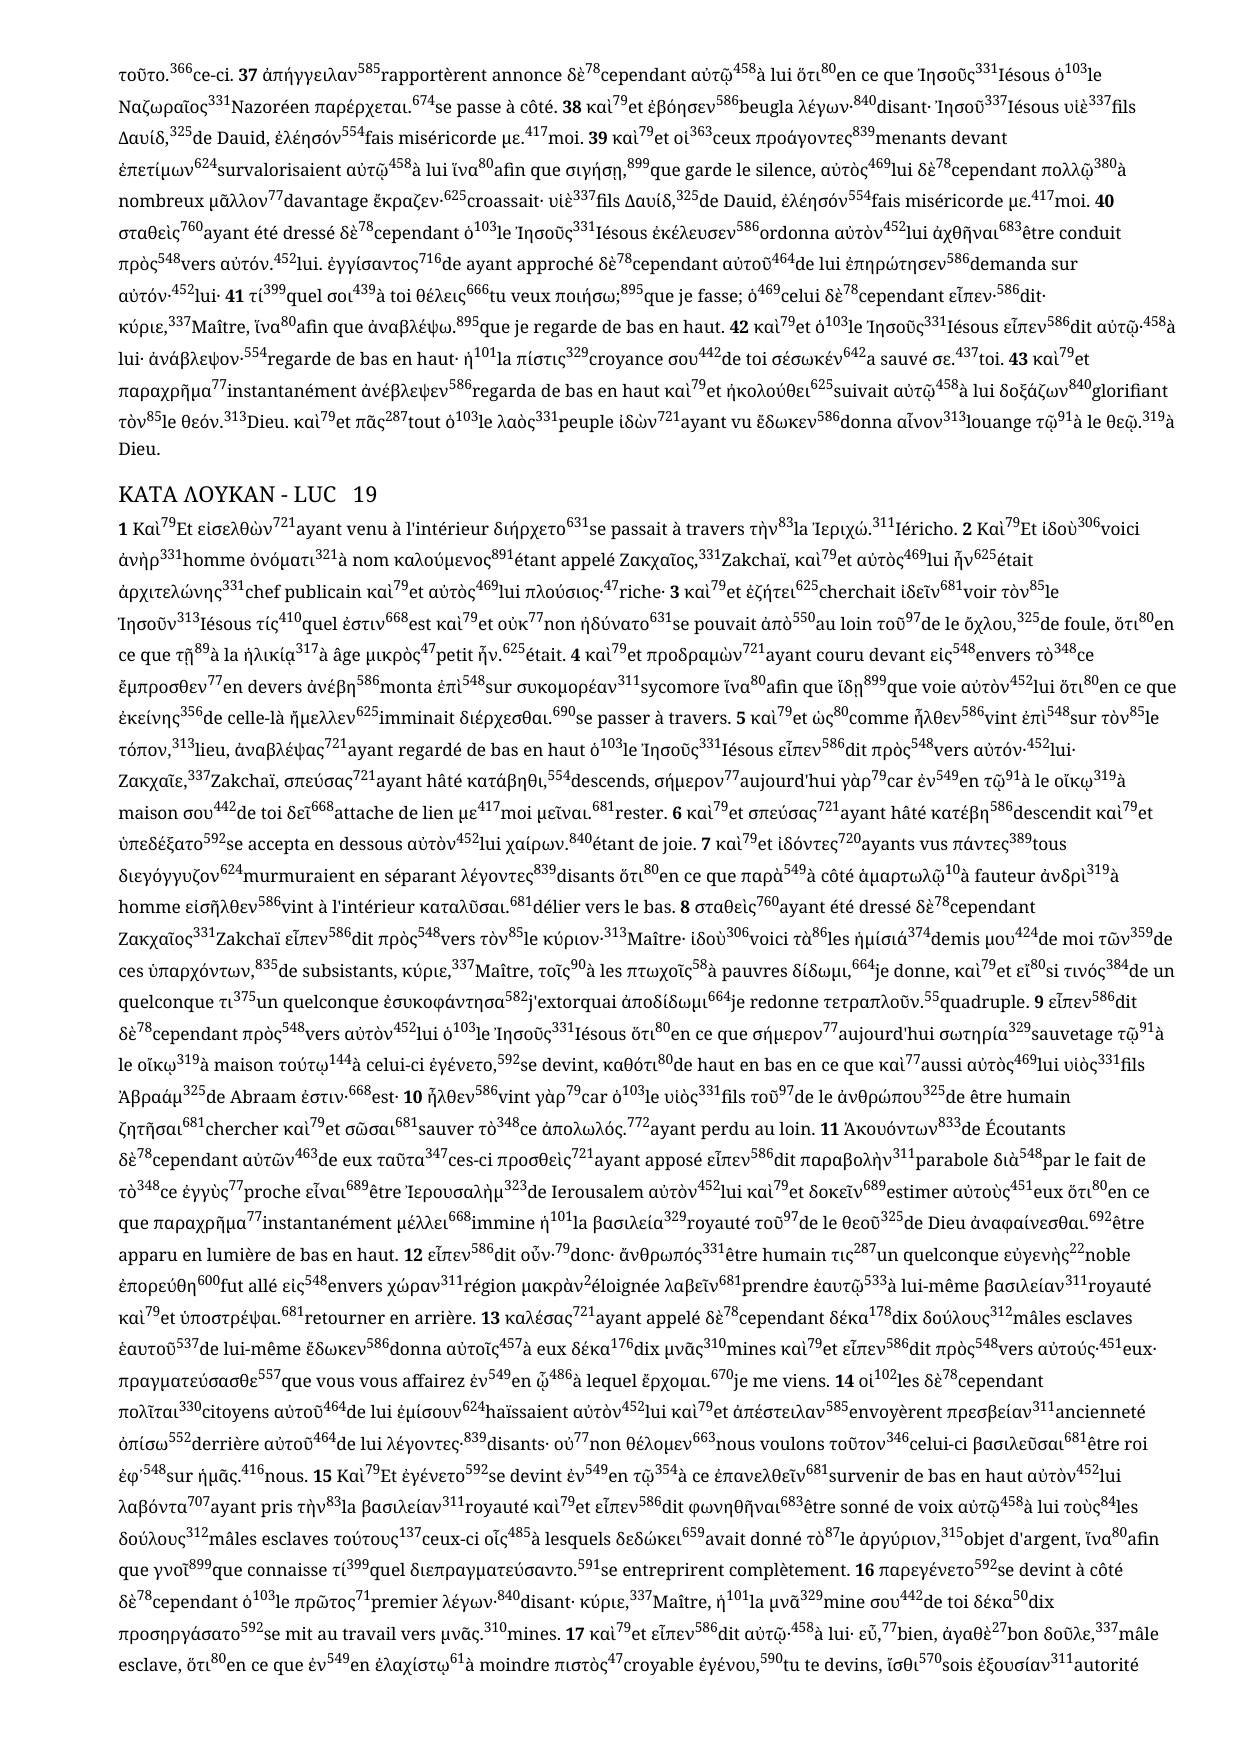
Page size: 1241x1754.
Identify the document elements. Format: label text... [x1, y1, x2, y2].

text 1 Καὶ79Et εἰσελθὼν721ayant venu à l'intérieur διήρχετο631se passait à travers τὴν83la Ἰεριχώ.311Iéricho. 2 Καὶ79Et ἰδοὺ306voici ἀνὴρ331homme ὀνόματι321à nom καλούμενος891étant appelé Ζακχαῖος,331Zakchaï, καὶ79et αὐτὸς469lui ἦν625était ἀρχιτελώνης331chef publicain καὶ79et αὐτὸς469lui πλούσιος·47riche· 3 καὶ79et ἐζήτει625cherchait ἰδεῖν681voir τὸν85le Ἰησοῦν313Iésous τίς410quel ἐστιν668est καὶ79et οὐκ77non ἠδύνατο631se pouvait ἀπὸ550au loin τοῦ97de le ὄχλου,325de foule, ὅτι80en ce que τῇ89à la ἡλικίᾳ317à âge μικρὸς47petit ἦν.625était. 4 καὶ79et προδραμὼν721ayant couru devant εἰς548envers τὸ348ce ἔμπροσθεν77en devers ἀνέβη586monta ἐπὶ548sur συκομορέαν311sycomore ἵνα80afin que ἴδῃ899que voie αὐτὸν452lui ὅτι80en ce que ἐκείνης356de celle-là ἤμελλεν625imminait διέρχεσθαι.690se passer à travers. 5 καὶ79et ὡς80comme ἦλθεν586vint ἐπὶ548sur τὸν85le τόπον,313lieu, ἀναβλέψας721ayant regardé de bas en haut ὁ103le Ἰησοῦς331Iésous εἶπεν586dit πρὸς548vers αὐτόν·452lui· Ζακχαῖε,337Zakchaï, σπεύσας721ayant hâté κατάβηθι,554descends, σήμερον77aujourd'hui γὰρ79car ἐν549en τῷ91à le οἴκῳ319à maison σου442de toi δεῖ668attache de lien με417moi μεῖναι.681rester. 6 καὶ79et σπεύσας721ayant hâté κατέβη586descendit καὶ79et ὑπεδέξατο592se accepta en dessous αὐτὸν452lui χαίρων.840étant de joie. 7 καὶ79et ἰδόντες720ayants vus πάντες389tous διεγόγγυζον624murmuraient en séparant λέγοντες839disants ὅτι80en ce que παρὰ549à côté ἁμαρτωλῷ10à fauteur ἀνδρὶ319à homme εἰσῆλθεν586vint à l'intérieur καταλῦσαι.681délier vers le bas. 8 σταθεὶς760ayant été dressé δὲ78cependant Ζακχαῖος331Zakchaï εἶπεν586dit πρὸς548vers τὸν85le κύριον·313Maître· ἰδοὺ306voici τὰ86les ἡμίσιά374demis μου424de moi τῶν359de ces ὑπαρχόντων,835de subsistants, κύριε,337Maître, τοῖς90à les πτωχοῖς58à pauvres δίδωμι,664je donne, καὶ79et εἴ80si τινός384de un quelconque τι375un quelconque ἐσυκοφάντησα582j'extorquai ἀποδίδωμι664je redonne τετραπλοῦν.55quadruple. 9 εἶπεν586dit δὲ78cependant πρὸς548vers αὐτὸν452lui ὁ103le Ἰησοῦς331Iésous ὅτι80en ce que σήμερον77aujourd'hui σωτηρία329sauvetage τῷ91à le οἴκῳ319à maison τούτῳ144à celui-ci ἐγένετο,592se devint, καθότι80de haut en bas en ce que καὶ77aussi αὐτὸς469lui υἱὸς331fils Ἀβραάμ325de Abraam ἐστιν·668est· 10 ἦλθεν586vint γὰρ79car ὁ103le υἱὸς331fils τοῦ97de le ἀνθρώπου325de être humain ζητῆσαι681chercher καὶ79et σῶσαι681sauver τὸ348ce ἀπολωλός.772ayant perdu au loin. 11 Ἀκουόντων833de Écoutants δὲ78cependant αὐτῶν463de eux ταῦτα347ces-ci προσθεὶς721ayant apposé εἶπεν586dit παραβολὴν311parabole διὰ548par le fait de τὸ348ce ἐγγὺς77proche εἶναι689être Ἰερουσαλὴμ323de Ierousalem αὐτὸν452lui καὶ79et δοκεῖν689estimer αὐτοὺς451eux ὅτι80en ce que παραχρῆμα77instantanément μέλλει668immine ἡ101la βασιλεία329royauté τοῦ97de le θεοῦ325de Dieu ἀναφαίνεσθαι.692être apparu en lumière de bas en haut. 12 εἶπεν586dit οὖν·79donc· ἄνθρωπός331être humain τις287un quelconque εὐγενὴς22noble ἐπορεύθη600fut allé εἰς548envers χώραν311région μακρὰν2éloignée λαβεῖν681prendre ἑαυτῷ533à lui-même βασιλείαν311royauté καὶ79et ὑποστρέψαι.681retourner en arrière. 13 καλέσας721ayant appelé δὲ78cependant δέκα178dix δούλους312mâles esclaves ἑαυτοῦ537de lui-même ἔδωκεν586donna αὐτοῖς457à eux δέκα176dix μνᾶς310mines καὶ79et εἶπεν586dit πρὸς548vers αὐτούς·451eux· πραγματεύσασθε557que vous vous affairez ἐν549en ᾧ486à lequel ἔρχομαι.670je me viens. 14 οἱ102les δὲ78cependant πολῖται330citoyens αὐτοῦ464de lui ἐμίσουν624haïssaient αὐτὸν452lui καὶ79et ἀπέστειλαν585envoyèrent πρεσβείαν311ancienneté ὀπίσω552derrière αὐτοῦ464de lui λέγοντες·839disants· οὐ77non θέλομεν663nous voulons τοῦτον346celui-ci βασιλεῦσαι681être roi ἐφ᾽548sur ἡμᾶς.416nous. 15 Καὶ79Et ἐγένετο592se devint ἐν549en τῷ354à ce ἐπανελθεῖν681survenir de bas en haut αὐτὸν452lui λαβόντα707ayant pris τὴν83la βασιλείαν311royauté καὶ79et εἶπεν586dit φωνηθῆναι683être sonné de voix αὐτῷ458à lui τοὺς84les δούλους312mâles esclaves τούτους137ceux-ci οἷς485à lesquels δεδώκει659avait donné τὸ87le ἀργύριον,315objet d'argent, ἵνα80afin que γνοῖ899que connaisse τί399quel διεπραγματεύσαντο.591se entreprirent complètement. 16 παρεγένετο592se devint à côté δὲ78cependant ὁ103le πρῶτος71premier λέγων·840disant· κύριε,337Maître, ἡ101la μνᾶ329mine σου442de toi δέκα50dix προσηργάσατο592se mit au travail vers μνᾶς.310mines. 17 καὶ79et εἶπεν586dit αὐτῷ·458à lui· εὖ,77bien, ἀγαθὲ27bon δοῦλε,337mâle esclave, ὅτι80en ce que ἐν549en ἐλαχίστῳ61à moindre πιστὸς47croyable ἐγένου,590tu te devins, ἴσθι570sois ἐξουσίαν311autorité ἔχων840ayant ἐπάνω552sur le haut δέκα188de dix πόλεων.322de cités. 18 καὶ79et ἦλθεν586vint ὁ103le δεύτερος71deuxième λέγων·840disant· ἡ101la μνᾶ329mine σου,442de toi, κύριε,337Maître, ἐποίησεν586fit πέντε176cinq μνᾶς.310mines. 19 εἶπεν586dit δὲ78cependant καὶ77aussi τούτῳ·352à celui-ci· καὶ77aussi σὺ448toi ἐπάνω552sur le haut γίνου574te deviens πέντε188de cinq πόλεων.322de cités. 20 καὶ79et ὁ103le ἕτερος390autre-différent ἦλθεν586vint λέγων·840disant· κύριε,337Maître, ἰδοὺ306voici ἡ101la μνᾶ329mine σου442de toi ἣν478laquelle εἶχον621j'avais ἀποκειμένην847se couchante loin ἐν549en σουδαρίῳ·321à petit suaire· 21 ἐφοβούμην627je m'effrayais γάρ79car σε,437toi, ὅτι80en ce que ἄνθρωπος331être humain αὐστηρὸς22sévère εἶ,666tu es, αἴρεις666tu lèves ὃ482lequel οὐκ77non ἔθηκας584tu posas καὶ79et θερίζεις666tu moissonnes ὃ482lequel οὐκ77non ἔσπειρας.584tu semas. 22 λέγει668dit αὐτῷ·458à lui· ἐκ550hors τοῦ99de le στόματός327de bouche σου442de toi κρινῶ602je jugerai σε,437toi, πονηρὲ27méchant δοῦλε.337mâle esclave. ᾔδεις657tu avais su ὅτι80en ce que ἐγὼ431moi ἄνθρωπος331être humain αὐστηρός22sévère εἰμι,664je suis, αἴρων840levant ὃ482lequel οὐκ77non ἔθηκα582je posai καὶ79et θερίζων840moissonnant ὃ482lequel οὐκ77non ἔσπειρα;582je semai; 23 καὶ79et διὰ548par le fait de τί399quel οὐκ77non ἔδωκάς584tu donnas μου424de moi τὸ87le ἀργύριον315objet d'argent ἐπὶ548sur τράπεζαν;311table; κἀγὼ431et moi ἐλθὼν721ayant venu σὺν549avec τόκῳ319à production ἂν340le cas échéant αὐτὸ454lui ἔπραξα.582je pratiquai. 24 καὶ79et τοῖς351à ceux παρεστῶσιν773à ayants dressés à côté εἶπεν·586dit· ἄρατε553levez ἀπ᾽550au loin αὐτοῦ464de lui τὴν83la μνᾶν311mine καὶ79et δότε553donnez τῷ352à celui τὰς82les δέκα176dix μνᾶς310mines ἔχοντι828à ayant –935– 25 καὶ79et εἶπαν585dirent αὐτῷ·458à lui· κύριε,337Maître, ἔχει668a δέκα176dix μνᾶς310mines –935– 26 λέγω664je dis ὑμῖν438à vous ὅτι80en ce que παντὶ378à tout τῷ352à celui ἔχοντι828à ayant δοθήσεται,619sera donné, ἀπὸ550au loin δὲ78cependant τοῦ358de celui μὴ77ne pas ἔχοντος834de ayant καὶ77aussi ὃ500lequel ἔχει668a ἀρθήσεται.619sera levé. 27 πλὴν79toutefois τοὺς84les ἐχθρούς52ennemis μου424de moi τούτους137ceux-ci τοὺς345ceux μὴ77ne pas θελήσαντάς706ayants voulus με417moi βασιλεῦσαι681être roi ἐπ᾽548sur αὐτοὺς451eux ἀγάγετε553conduisez ὧδε77ici καὶ79et κατασφάξατε553égorgez de haut en bas αὐτοὺς451eux ἔμπροσθέν552en devers μου.424de moi. 28 Καὶ79Et εἰπὼν721ayant dit ταῦτα347ces-ci ἐπορεύετο631se allait ἔμπροσθεν77en devers ἀναβαίνων840montant εἰς548envers Ἱεροσόλυμα.314Ierosoluma. 29 Καὶ79Et ἐγένετο592se devint ὡς80comme ἤγγισεν586approcha εἰς548envers Βηθφαγὴ311Bethphagé καὶ79et Βηθανία[ν]311Béthanie πρὸς548vers τὸ87le ὄρος315montagne τὸ348ce καλούμενον877étant appelé Ἐλαιῶν,322de Oliveraies, ἀπέστειλεν586envoya δύο52deux τῶν96de les μαθητῶν324de disciples 30 λέγων·840disant· ὑπάγετε569dirigez en arrière εἰς548envers τὴν83la κατέναντι77en contre face κώμην,311village, ἐν549en ᾗ484à laquelle εἰσπορευόμενοι866se allants à l'intérieur εὑρήσετε603vous trouverez πῶλον313poulain δεδεμένον,796ayant été attaché de lien, ἐφ᾽548sur ὃν480lequel οὐδεὶς390aucun πώποτε77jamais à un moment ἀνθρώπων324de êtres humains ἐκάθισεν,586assit, καὶ79et λύσαντες720ayants déliés αὐτὸν452lui ἀγάγετε.553conduisez. 31 καὶ79et ἐάν80si le cas échéant τις390un quelconque ὑμᾶς436vous ἐρωτᾷ·921que sollicite· διὰ548par le fait de τί399quel λύετε;665vous déliez; οὕτως77ainsi ἐρεῖτε·603vous direz· ὅτι80en ce que ὁ103le κύριος331Maître αὐτοῦ464de lui χρείαν311besoin ἔχει.668a. 32 Ἀπελθόντες720Ayants éloignés δὲ78cependant οἱ468ceux ἀπεσταλμένοι812ayants étés envoyés εὗρον585trouvèrent καθὼς77de haut en bas comme εἶπεν586dit αὐτοῖς.457à eux. 33 λυόντων833de déliants δὲ78cependant αὐτῶν463de eux τὸν85le πῶλον313poulain εἶπαν585dirent οἱ102les κύριοι330Maîtres αὐτοῦ464de lui πρὸς548vers αὐτούς·451eux· τί399quel λύετε665vous déliez τὸν85le πῶλον;313poulain; 34 οἱ468ceux δὲ78cependant εἶπαν·585dirent· ὅτι80en ce que ὁ103le κύριος331Maître αὐτοῦ464de lui χρείαν311besoin ἔχει.668a. 35 καὶ79et ἤγαγον585conduisirent αὐτὸν452lui πρὸς548vers τὸν85le Ἰησοῦν313Iésous καὶ79et ἐπιρίψαντες720ayants flanqués au-dessus αὐτῶν463de eux τὰ86les ἱμάτια314himations ἐπὶ548sur τὸν85le πῶλον313poulain ἐπεβίβασαν585montèrent dessus τὸν85le Ἰησοῦν.313Iésous. 36 πορευομένου861de se allant δὲ78cependant αὐτοῦ464de lui ὑπεστρώννυον624étendaient en dessous τὰ86les ἱμάτια314himations ἑαυτῶν536de eux-mêmes ἐν549en τῇ89à la ὁδῷ.317à chemin. 37 Ἐγγίζοντος834de Approchant δὲ78cependant αὐτοῦ464de lui ἤδη77déjà πρὸς549vers τῇ89à la καταβάσει317à descente τοῦ99de le ὄρους327de montagne τῶν94de les ἐλαιῶν322de oliviers ἤρξαντο591se commencèrent ἅπαν289en totalité τὸ105le πλῆθος333multitude τῶν96de les μαθητῶν324de disciples χαίροντες839étants de joie αἰνεῖν689louer τὸν85le θεὸν313Dieu φωνῇ317à son de voix μεγάλῃ8à grande περὶ550autour πασῶν381de toutes ὧν489de lesquelles εἶδον585virent δυνάμεων,322de puissances, 38 λέγοντες·839disants· εὐλογημένος813ayant été élogié ὁ103le ἐρχόμενος,867se venant, ὁ103le βασιλεὺς331roi ἐν549en ὀνόματι321à nom κυρίου·325de Maître· ἐν549en οὐρανῷ319à ciel εἰρήνη329paix καὶ79et δόξα329gloire ἐν549en ὑψίστοις.60à très hauts. 39 καί79et τινες389des quelconques τῶν96de les Φαρισαίων324de Pharisiens ἀπὸ550au loin τοῦ97de le ὄχλου325de foule εἶπαν585dirent πρὸς548vers αὐτόν·452lui· διδάσκαλε,337enseignant, ἐπιτίμησον554survalorise τοῖς90à les μαθηταῖς318à disciples σου.442de toi. 40 καὶ79et ἀποκριθεὶς760ayant été répondu εἶπεν·586dit· λέγω664je dis ὑμῖν,438à vous, ὅτι80en ce que ἐὰν80si le cas échéant οὗτοι363ceux-ci σιωπήσουσιν,605silenceront, οἱ102les λίθοι330pierres κράξουσιν.605croasseront. 41 Καὶ79Et ὡς80comme ἤγγισεν586approcha ἰδὼν721ayant vu τὴν83la πόλιν311cité ἔκλαυσεν586pleura ἐπ᾽548sur αὐτὴν450elle 42 λέγων840disant ὅτι80en ce que εἰ80si ἔγνως584tu connus ἐν549en τῇ89à la ἡμέρᾳ317à journée ταύτῃ142à celle-ci καὶ77aussi σὺ448toi τὰ347ces πρὸς548vers εἰρήνην·311paix· νῦν77maintenant δὲ78cependant ἐκρύβη600fut caché ἀπὸ550au loin ὀφθαλμῶν324de yeux σου.442de toi. 43 ὅτι80en ce que ἥξουσιν605surgiront ἡμέραι328journées ἐπὶ548sur σὲ437toi καὶ79et περιβαλοῦσίν605entoureront οἱ102les ἐχθροί70ennemis σου442de toi χάρακά313palissade σοι439à toi καὶ79et περικυκλώσουσίν605encercleront autour σε437toi καὶ79et συνέξουσίν605tiendront ensemble σε437toi πάντοθεν,77en toutes parts, 44 καὶ79et ἐδαφιοῦσίν605mettront au sol σε437toi καὶ79et τὰ86les τέκνα314enfants σου442de toi ἐν549en σοί,439à toi, καὶ79et οὐκ77non ἀφήσουσιν605abandonneront λίθον313pierre ἐπὶ548sur λίθον313pierre ἐν549en σοί,439à toi, ἀνθ᾽550contre ὧν493de lesquels οὐκ77non ἔγνως584tu connus τὸν85le καιρὸν313moment τῆς95de la ἐπισκοπῆς323de supervision σου.442de toi. 45 Καὶ79Et εἰσελθὼν721ayant venu à l'intérieur εἰς548envers τὸ87le ἱερὸν315sanctuaire ἤρξατο592se commença ἐκβάλλειν689éjecter τοὺς345ceux πωλοῦντας821troquants 46 λέγων840disant αὐτοῖς·457à eux· γέγραπται·654a été graphé· καὶ79et ἔσται612se sera ὁ103le οἶκός331maison μου424de moi οἶκος331maison προσευχῆς,323de prière, ὑμεῖς447vous δὲ78cependant αὐτὸν452lui ἐποιήσατε583vous fîtes σπήλαιον315caverne λῃστῶν.324de pilleurs. 47 Καὶ79Et ἦν625était διδάσκων840enseignant τὸ348ce καθ᾽548selon ἡμέραν311journée ἐν549en τῷ93à le ἱερῷ.321à sanctuaire. οἱ102les δὲ78cependant ἀρχιερεῖς330chefs sacrificateurs καὶ79et οἱ102les γραμματεῖς330lettrés ἐζήτουν624cherchaient αὐτὸν452lui ἀπολέσαι681perdre au loin καὶ79et οἱ102les πρῶτοι70premiers τοῦ97de le λαοῦ,325de peuple, 48 καὶ79et οὐχ77non εὕρισκον624trouvaient τὸ348ce τί399quel ποιήσωσιν,898que fassent, ὁ103le λαὸς331peuple γὰρ79car ἅπας390en totalité ἐξεκρέματο631se suspendait hors αὐτοῦ464de lui ἀκούων.840écoutant. [118, 513, 1181, 1677]
text ΚΑΤΑ ΛΟΥΚΑΝ - LUC 19 [118, 479, 1181, 508]
text 1 Ἔλεγεν625Disait δὲ78cependant παραβολὴν311parabole αὐτοῖς457à eux πρὸς548vers τὸ348ce δεῖν689attacher de lien πάντοτε77en tout moment προσεύχεσθαι690se prier αὐτοὺς451eux καὶ79et μὴ77ne pas ἐγκακεῖν,689négliger au-dedans, 2 λέγων·840disant· κριτής331juge τις287un quelconque ἦν625était ἔν549en τινι273à une quelconque πόλει317à cité τὸν85le θεὸν313Dieu μὴ77ne pas φοβούμενος867se effrayant καὶ79et ἄνθρωπον313être humain μὴ77ne pas ἐντρεπόμενος.891étant tourné intérieurement. 3 χήρα329veuve δὲ78cependant ἦν625était ἐν549en τῇ89à la πόλει317à cité ἐκείνῃ142à celle-là καὶ79et ἤρχετο631se venait πρὸς548vers αὐτὸν452lui λέγουσα·838disante· ἐκδίκησόν554venge με417moi ἀπὸ550au loin τοῦ97de le ἀντιδίκου325de adversaire μου.424de moi. 4 καὶ79et οὐκ77non ἤθελεν625voulait ἐπὶ548sur χρόνον.313temps. μετὰ548après ταῦτα347ces-ci δὲ78cependant εἶπεν586dit ἐν549en ἑαυτῷ·533à lui-même· εἰ80si καὶ77aussi τὸν85le θεὸν313Dieu οὐ77non φοβοῦμαι670je m'effraie οὐδὲ79non cependant ἄνθρωπον313être humain ἐντρέπομαι,676je suis tourné intérieurement, 5 διά548par le fait de γε340du moins τὸ348ce παρέχειν689fournir μοι420à moi κόπον313frappement τὴν83la χήραν311veuve ταύτην136celle-ci ἐκδικήσω602je vengerai αὐτήν,450elle, ἵνα80afin que μὴ77ne pas εἰς548envers τέλος315achèvement ἐρχομένη865se venante ὑπωπιάζῃ921que frappe sous l'oeil με.417moi. 6 Εἶπεν586Dit δὲ78cependant ὁ103le κύριος·331Maître· ἀκούσατε553écoutez τί399quel ὁ103le κριτὴς331juge τῆς95de la ἀδικίας323de injustice λέγει·668dit· 7 ὁ103le δὲ78cependant θεὸς331Dieu οὐ77non μὴ77ne pas ποιήσῃ899que fasse τὴν83la ἐκδίκησιν311vengeance τῶν96de les ἐκλεκτῶν64de élus αὐτοῦ464de lui τῶν357de ceux βοώντων833de beuglants αὐτῷ458à lui ἡμέρας323de journée καὶ79et νυκτός,323de nuit, καὶ79et μακροθυμεῖ668éloigne fureur ἐπ᾽549sur αὐτοῖς;457à eux; 8 λέγω664je dis ὑμῖν438à vous ὅτι80en ce que ποιήσει606fera τὴν83la ἐκδίκησιν311vengeance αὐτῶν463de eux ἐν549en τάχει.321à vitesse. πλὴν79toutefois ὁ103le υἱὸς331fils τοῦ97de le ἀνθρώπου325de être humain ἐλθὼν721ayant venu ἆρα80alors est-ce que εὑρήσει606trouvera τὴν83la πίστιν311croyance ἐπὶ550sur τῆς95de la γῆς;323de terre; 9 Εἶπεν586Dit δὲ78cependant καὶ77aussi πρός548vers τινας372des quelconques τοὺς345ceux πεποιθότας769ayants persuadés ἐφ᾽549sur ἑαυτοῖς532à eux-mêmes ὅτι80en ce que εἰσὶν667sont δίκαιοι46justes καὶ79et ἐξουθενοῦντας821excluants comme rien τοὺς84les λοιποὺς372restants τὴν83la παραβολὴν311parabole ταύτην·136celle-ci· 10 Ἄνθρωποι330Êtres humains δύο196deux ἀνέβησαν585montèrent εἰς548envers τὸ87le ἱερὸν315sanctuaire προσεύξασθαι,682se prier, ὁ103le εἷς71un Φαρισαῖος331Pharisien καὶ79et ὁ103le ἕτερος71autre-différent τελώνης.331collecteur de taxes. 11 ὁ103le Φαρισαῖος331Pharisien σταθεὶς760ayant été dressé ταῦτα347ces-ci πρὸς548vers ἑαυτὸν528lui-même προσηύχετο·631se priait· ὁ109le θεός,337Dieu, εὐχαριστῶ664je rends grâce σοι439à toi ὅτι80en ce que οὐκ77non εἰμὶ664je suis ὥσπερ80comme certes οἱ102les λοιποὶ389restants τῶν96de les ἀνθρώπων,324de êtres humains, ἅρπαγες,70ravisseurs, ἄδικοι,70injustes, μοιχοί,330adultères, ἢ79ou καὶ77aussi ὡς80comme οὗτος156celui-ci ὁ103le τελώνης·331collecteur de taxes· 12 νηστεύω664je jeûne δὶς77doublement τοῦ99de le σαββάτου,327de sabbat, ἀποδεκατεύω664je dîme loin πάντα374tous ὅσα481autant lesquels κτῶμαι.670je m'acquiers. 13 ὁ103le δὲ78cependant τελώνης331collecteur de taxes μακρόθεν77à distance ἑστὼς783ayant dressé οὐκ77non ἤθελεν625voulait οὐδὲ77non cependant τοὺς244les ὀφθαλμοὺς312yeux ἐπᾶραι681surélever εἰς548envers τὸν85le οὐρανόν,313ciel, ἀλλ᾽79mais ἔτυπτεν625tapait τὸ87le στῆθος315poitrine αὐτοῦ464de lui λέγων·840disant· ὁ109le θεός,337Dieu, ἱλάσθητί563sois été propice μοι420à moi τῷ91à le ἁμαρτωλῷ.59à fauteur. 14 λέγω664je dis ὑμῖν,438à vous, κατέβη586descendit οὗτος364celui-ci δεδικαιωμένος813ayant été justifié εἰς548envers τὸν85le οἶκον313maison αὐτοῦ464de lui παρ᾽548à côté ἐκεῖνον·346celui-là· ὅτι80en ce que πᾶς390tout ὁ364celui ὑψῶν840haussant ἑαυτὸν528lui-même ταπεινωθήσεται,619sera baissé, ὁ364celui δὲ78cependant ταπεινῶν840baissant ἑαυτὸν528lui-même ὑψωθήσεται.619sera haussé. 15 Προσέφερον624Apportaient δὲ78cependant αὐτῷ458à lui καὶ77aussi τὰ86les βρέφη314bébés ἵνα80afin que αὐτῶν465de eux ἅπτηται·927que se touche· ἰδόντες720ayants vus δὲ78cependant οἱ102les μαθηταὶ330disciples ἐπετίμων624survalorisaient αὐτοῖς.457à eux. 16 ὁ103le δὲ78cependant Ἰησοῦς331Iésous προσεκαλέσατο592se appela auprès αὐτὰ453eux λέγων·840disant· ἄφετε553abandonnez τὰ86les παιδία314jeunes enfants ἔρχεσθαι690se venir πρός548vers με417moi καὶ79et μὴ77ne pas κωλύετε569empêchez αὐτά,453eux, τῶν98de les γὰρ79car τοιούτων359de tels ἐστὶν668est ἡ101la βασιλεία329royauté τοῦ97de le θεοῦ.325de Dieu. 17 ἀμὴν304amen λέγω664je dis ὑμῖν,438à vous, ὃς498lequel ἂν340le cas échéant μὴ77ne pas δέξηται905que se accepte τὴν83la βασιλείαν311royauté τοῦ97de le θεοῦ325de Dieu ὡς80comme παιδίον,333jeune enfant, οὐ77non μὴ77ne pas εἰσέλθῃ899que vienne à l'intérieur εἰς548envers αὐτήν.450elle. 18 Καὶ79Et ἐπηρώτησέν586demanda sur τις287un quelconque αὐτὸν452lui ἄρχων331chef λέγων·840disant· διδάσκαλε337enseignant ἀγαθέ,27bon, τί399quel ποιήσας721ayant fait ζωὴν311vie αἰώνιον2éternelle κληρονομήσω;602je hériterai; 19 εἶπεν586dit δὲ78cependant αὐτῷ458à lui ὁ103le Ἰησοῦς·331Iésous· τί399quel με417moi λέγεις666tu dis ἀγαθόν;53bon; οὐδεὶς390aucun ἀγαθὸς47bon εἰ551si μὴ77ne pas εἷς197un ὁ103le θεός.331Dieu. 20 τὰς82les ἐντολὰς310commandements οἶδας·640tu as su· μὴ77ne pas μοιχεύσῃς,897que tu adultères, μὴ77ne pas φονεύσῃς,897que tu meurtrisses, μὴ77ne pas κλέψῃς,897que tu voles, μὴ77ne pas ψευδομαρτυρήσῃς,897que tu témoignes faussement, τίμα570valorise τὸν85le πατέρα313père σου442de toi καὶ79et τὴν83la μητέρα.311mère. 21 ὁ469celui δὲ78cependant εἶπεν·586dit· ταῦτα347ces-ci πάντα270tous ἐφύλαξα582je gardiennai ἐκ550hors νεότητος323de jeunesse μου.424de moi. 22 ἀκούσας721ayant écouté δὲ78cependant ὁ103le Ἰησοῦς331Iésous εἶπεν586dit αὐτῷ·458à lui· ἔτι77encore ἕν73un σοι439à toi λείπει·668laisse· πάντα374tous ὅσα481autant lesquels ἔχεις666tu as πώλησον554troque καὶ79et διάδος554distribue πτωχοῖς,58à pauvres, καὶ79et ἕξεις604tu auras θησαυρὸν313trésor ἐν549en [τοῖς]90[à les] οὐρανοῖς,318à cieux, καὶ79et δεῦρο77viens ici ἀκολούθει570suis μοι.420à moi. 23 ὁ469celui δὲ78cependant ἀκούσας721ayant écouté ταῦτα347ces-ci περίλυπος47triste autour ἐγενήθη·600fut devenu· ἦν625était γὰρ79car πλούσιος47riche σφόδρα.77véhémentement. 24 Ἰδὼν721Ayant vu δὲ78cependant αὐτὸν452lui ὁ103le Ἰησοῦς331Iésous [περίλυπον4[triste autour γενόμενον]728se ayant devenu] εἶπεν·586dit· πῶς77comment? δυσκόλως77difficilement οἱ363ceux τὰ86les χρήματα314choses de besoins ἔχοντες839ayants εἰς548envers τὴν83la βασιλείαν311royauté τοῦ97de le θεοῦ325de Dieu εἰσπορεύονται·673se vont à l'intérieur· 25 εὐκοπώτερον49plus facile γάρ79car ἐστιν668est κάμηλον313chameau διὰ550par τρήματος327de trou βελόνης323de pointe d'aiguille εἰσελθεῖν681venir à l'intérieur ἢ79ou πλούσιον53riche εἰς548envers τὴν83la βασιλείαν311royauté τοῦ97de le θεοῦ325de Dieu εἰσελθεῖν.681venir à l'intérieur. 26 εἶπαν585dirent δὲ78cependant οἱ468ceux ἀκούσαντες·720ayants écoutés· καὶ79et τίς410quel δύναται674se peut σωθῆναι;683être sauvé; 27 ὁ469celui δὲ78cependant εἶπεν·586dit· τὰ104les ἀδύνατα72impuissants παρὰ549à côté ἀνθρώποις318à êtres humains δυνατὰ48puissants παρὰ549à côté τῷ91à le θεῷ319à Dieu ἐστιν.668est. 28 Εἶπεν586Dit δὲ78cependant ὁ103le Πέτρος·331Pierre· ἰδοὺ306voici ἡμεῖς430nous ἀφέντες720ayants abandonnés τὰ246les ἴδια116en propres ἠκολουθήσαμέν581nous suivîmes σοι.439à toi. 29 ὁ469celui δὲ78cependant εἶπεν586dit αὐτοῖς·457à eux· ἀμὴν304amen λέγω664je dis ὑμῖν438à vous ὅτι80en ce que οὐδείς390aucun ἐστιν668est ὃς498lequel ἀφῆκεν586abandonna οἰκίαν311maison d'habitation ἢ79ou γυναῖκα311femme ἢ79ou ἀδελφοὺς312frères ἢ79ou γονεῖς312parents géniteurs ἢ79ou τέκνα314enfants ἕνεκεν552à cause τῆς95de la βασιλείας323de royauté τοῦ97de le θεοῦ,325de Dieu, 30 ὃς498lequel οὐχὶ77non pas μὴ77ne pas [ἀπο]λάβῃ899que reçoive loin πολλαπλασίονα5multipliement ἐν549en τῷ91à le καιρῷ319à moment τούτῳ144à celui-ci καὶ79et ἐν549en τῷ91à le αἰῶνι319à ère τῷ352à celui ἐρχομένῳ855à se venant ζωὴν311vie αἰώνιον.2éternelle. 31 Παραλαβὼν721Ayant pris à côté δὲ78cependant τοὺς84les δώδεκα52douze εἶπεν586dit πρὸς548vers αὐτούς·451eux· ἰδοὺ306voici ἀναβαίνομεν663nous montons εἰς548envers Ἰερουσαλήμ,311Ierousalem, καὶ79et τελεσθήσεται619sera achevé πάντα288tous τὰ365ces γεγραμμένα814ayants étés graphés διὰ550par τῶν96de les προφητῶν324de prophètes τῷ91à le υἱῷ319à fils τοῦ97de le ἀνθρώπου·325de être humain· 32 παραδοθήσεται619sera livré γὰρ79car τοῖς92à les ἔθνεσιν320à ethnies καὶ79et ἐμπαιχθήσεται619sera enjoué καὶ79et ὑβρισθήσεται619sera brutalisé καὶ79et ἐμπτυσθήσεται619sera craché envers 33 καὶ79et μαστιγώσαντες720ayants fouettés ἀποκτενοῦσιν605tueront catégoriquement αὐτόν,452lui, καὶ79et τῇ89à la ἡμέρᾳ317à journée τῇ89à la τρίτῃ206à troisième ἀναστήσεται.612se redressera. 34 καὶ79et αὐτοὶ468eux οὐδὲν375aucun τούτων359de ces-ci συνῆκαν585comprirent καὶ79et ἦν625était τὸ105le ῥῆμα333oral τοῦτο158ce-ci κεκρυμμένον815ayant été caché ἀπ᾽550au loin αὐτῶν463de eux καὶ79et οὐκ77non ἐγίνωσκον624connaissaient τὰ347ces λεγόμενα.876étants dits. 35 Ἐγένετο592Se devint δὲ78cependant ἐν549en τῷ354à ce ἐγγίζειν689approcher αὐτὸν452lui εἰς548envers Ἰεριχὼ311Iéricho τυφλός71aveugle τις287un quelconque ἐκάθητο631se était assis παρὰ548à côté τὴν83la ὁδὸν311chemin ἐπαιτῶν.840quémandant. 36 ἀκούσας721ayant écouté δὲ78cependant ὄχλου325de foule διαπορευομένου861de se allant à travers ἐπυνθάνετο631se enquérait τί412quel εἴη700que soit τοῦτο.366ce-ci. 37 ἀπήγγειλαν585rapportèrent annonce δὲ78cependant αὐτῷ458à lui ὅτι80en ce que Ἰησοῦς331Iésous ὁ103le Ναζωραῖος331Nazoréen παρέρχεται.674se passe à côté. 38 καὶ79et ἐβόησεν586beugla λέγων·840disant· Ἰησοῦ337Iésous υἱὲ337fils Δαυίδ,325de Dauid, ἐλέησόν554fais miséricorde με.417moi. 39 καὶ79et οἱ363ceux προάγοντες839menants devant ἐπετίμων624survalorisaient αὐτῷ458à lui ἵνα80afin que σιγήσῃ,899que garde le silence, αὐτὸς469lui δὲ78cependant πολλῷ380à nombreux μᾶλλον77davantage ἔκραζεν·625croassait· υἱὲ337fils Δαυίδ,325de Dauid, ἐλέησόν554fais miséricorde με.417moi. 40 σταθεὶς760ayant été dressé δὲ78cependant ὁ103le Ἰησοῦς331Iésous ἐκέλευσεν586ordonna αὐτὸν452lui ἀχθῆναι683être conduit πρὸς548vers αὐτόν.452lui. ἐγγίσαντος716de ayant approché δὲ78cependant αὐτοῦ464de lui ἐπηρώτησεν586demanda sur αὐτόν·452lui· 41 τί399quel σοι439à toi θέλεις666tu veux ποιήσω;895que je fasse; ὁ469celui δὲ78cependant εἶπεν·586dit· κύριε,337Maître, ἵνα80afin que ἀναβλέψω.895que je regarde de bas en haut. 42 καὶ79et ὁ103le Ἰησοῦς331Iésous εἶπεν586dit αὐτῷ·458à lui· ἀνάβλεψον·554regarde de bas en haut· ἡ101la πίστις329croyance σου442de toi σέσωκέν642a sauvé σε.437toi. 43 καὶ79et παραχρῆμα77instantanément ἀνέβλεψεν586regarda de bas en haut καὶ79et ἠκολούθει625suivait αὐτῷ458à lui δοξάζων840glorifiant τὸν85le θεόν.313Dieu. καὶ79et πᾶς287tout ὁ103le λαὸς331peuple ἰδὼν721ayant vu ἔδωκεν586donna αἶνον313louange τῷ91à le θεῷ.319à Dieu. [118, 59, 1181, 461]
